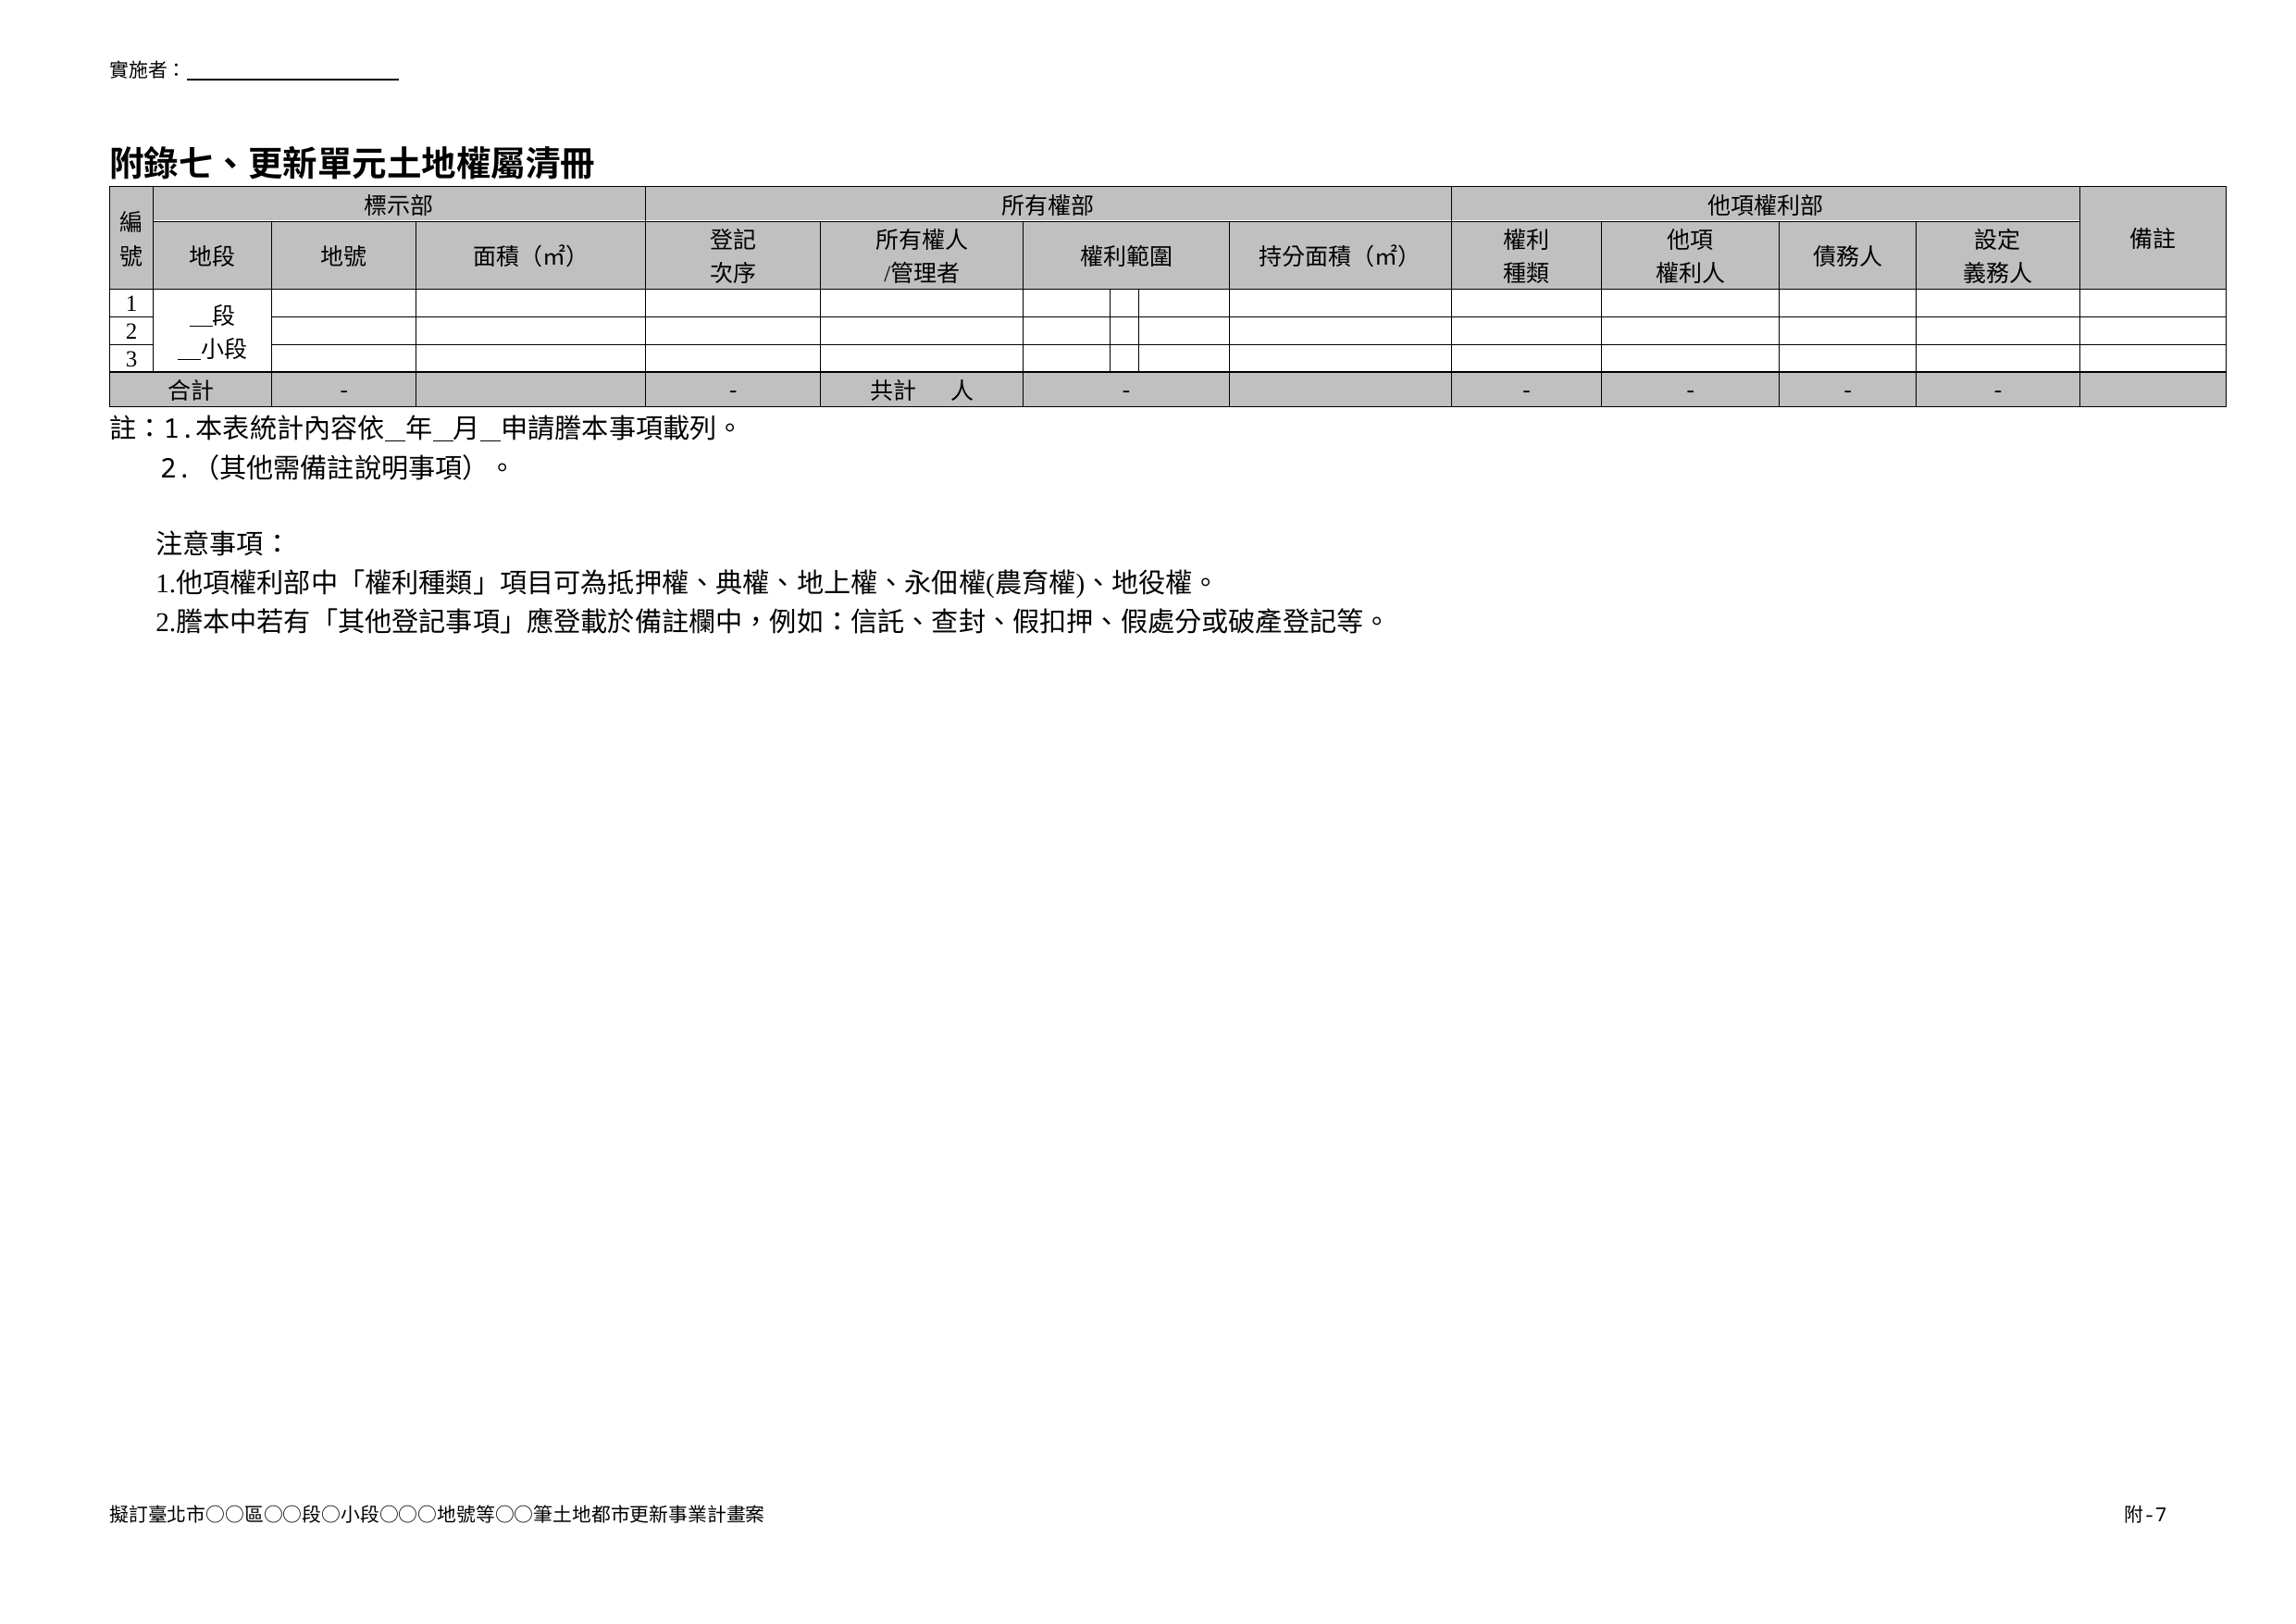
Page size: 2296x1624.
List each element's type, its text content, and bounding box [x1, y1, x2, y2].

table_cell - [1780, 373, 1916, 406]
table_cell 3 [110, 345, 153, 371]
table_cell 面積（㎡） [416, 222, 645, 289]
table_cell [1139, 290, 1229, 316]
table_cell [1024, 345, 1110, 371]
text 1.他項權利部中「權利種類」項目可為抵押權、典權、地上權、永佃權(農育權)、地役權。 [155, 561, 2186, 601]
table_cell [2080, 317, 2226, 344]
table_cell - [1917, 373, 2079, 406]
table_cell [272, 290, 416, 316]
table_header 他項權利部 [1452, 187, 2079, 220]
table_cell [1917, 290, 2079, 316]
table_cell 2 [110, 317, 153, 344]
table_cell - [646, 373, 820, 406]
table_cell [1452, 345, 1601, 371]
table_cell [1780, 290, 1916, 316]
table_cell [1024, 290, 1110, 316]
table_cell [821, 290, 1023, 316]
table_cell 他項 權利人 [1602, 222, 1779, 289]
table_cell 權利範圍 [1024, 222, 1229, 289]
text 註：1.本表統計內容依 年 月 申請謄本事項載列。 [109, 407, 2186, 446]
text 2.（其他需備註說明事項）。 [160, 446, 2186, 485]
table_cell [821, 317, 1023, 344]
text 2.謄本中若有「其他登記事項」應登載於備註欄中，例如：信託、查封、假扣押、假處分或破產登記等。 [155, 601, 2186, 639]
table_cell 1 [110, 290, 153, 316]
table_cell [1602, 290, 1779, 316]
table_cell 共計 人 [821, 373, 1023, 406]
table_cell [272, 317, 416, 344]
table_cell [646, 317, 820, 344]
table_cell [646, 290, 820, 316]
table_cell [416, 317, 645, 344]
table_cell [416, 345, 645, 371]
table_header 所有權部 [646, 187, 1451, 220]
table_cell [1139, 345, 1229, 371]
table_header 編號 [110, 187, 153, 289]
table_cell [1917, 317, 2079, 344]
table_cell [1111, 345, 1138, 371]
table_cell 持分面積（㎡） [1230, 222, 1451, 289]
table_cell [1230, 290, 1451, 316]
table_cell [1111, 290, 1138, 316]
table_cell 地號 [272, 222, 416, 289]
table_cell [416, 373, 645, 406]
table_cell 登記 次序 [646, 222, 820, 289]
table_cell 地段 [154, 222, 271, 289]
table_cell 設定 義務人 [1917, 222, 2079, 289]
table_cell - [272, 373, 416, 406]
table_cell [2080, 345, 2226, 371]
table_cell 合計 [110, 373, 271, 406]
table_header 標示部 [154, 187, 645, 220]
table_cell [1917, 345, 2079, 371]
text 注意事項： [155, 522, 2186, 561]
table_cell [1452, 317, 1601, 344]
table_cell [1230, 373, 1451, 406]
table_cell 權利 種類 [1452, 222, 1601, 289]
table_cell [1780, 317, 1916, 344]
table_cell 所有權人 /管理者 [821, 222, 1023, 289]
table_cell [1602, 317, 1779, 344]
table_cell [416, 290, 645, 316]
table_cell [1452, 290, 1601, 316]
table_cell [1139, 317, 1229, 344]
table_cell - [1024, 373, 1229, 406]
table_cell 債務人 [1780, 222, 1916, 289]
subtitle 附錄七、更新單元土地權屬清冊 [109, 136, 2186, 186]
table_cell [1230, 317, 1451, 344]
table_cell [1024, 317, 1110, 344]
table_header 備註 [2080, 187, 2226, 289]
table_cell [272, 345, 416, 371]
table_cell 段 小段 [154, 290, 271, 371]
table_cell [646, 345, 820, 371]
table_cell - [1452, 373, 1601, 406]
table_cell [821, 345, 1023, 371]
table_cell - [1602, 373, 1779, 406]
table_cell [1230, 345, 1451, 371]
table_cell [1780, 345, 1916, 371]
table_cell [1111, 317, 1138, 344]
table_cell [2080, 290, 2226, 316]
table_cell [2080, 373, 2226, 406]
table_cell [1602, 345, 1779, 371]
